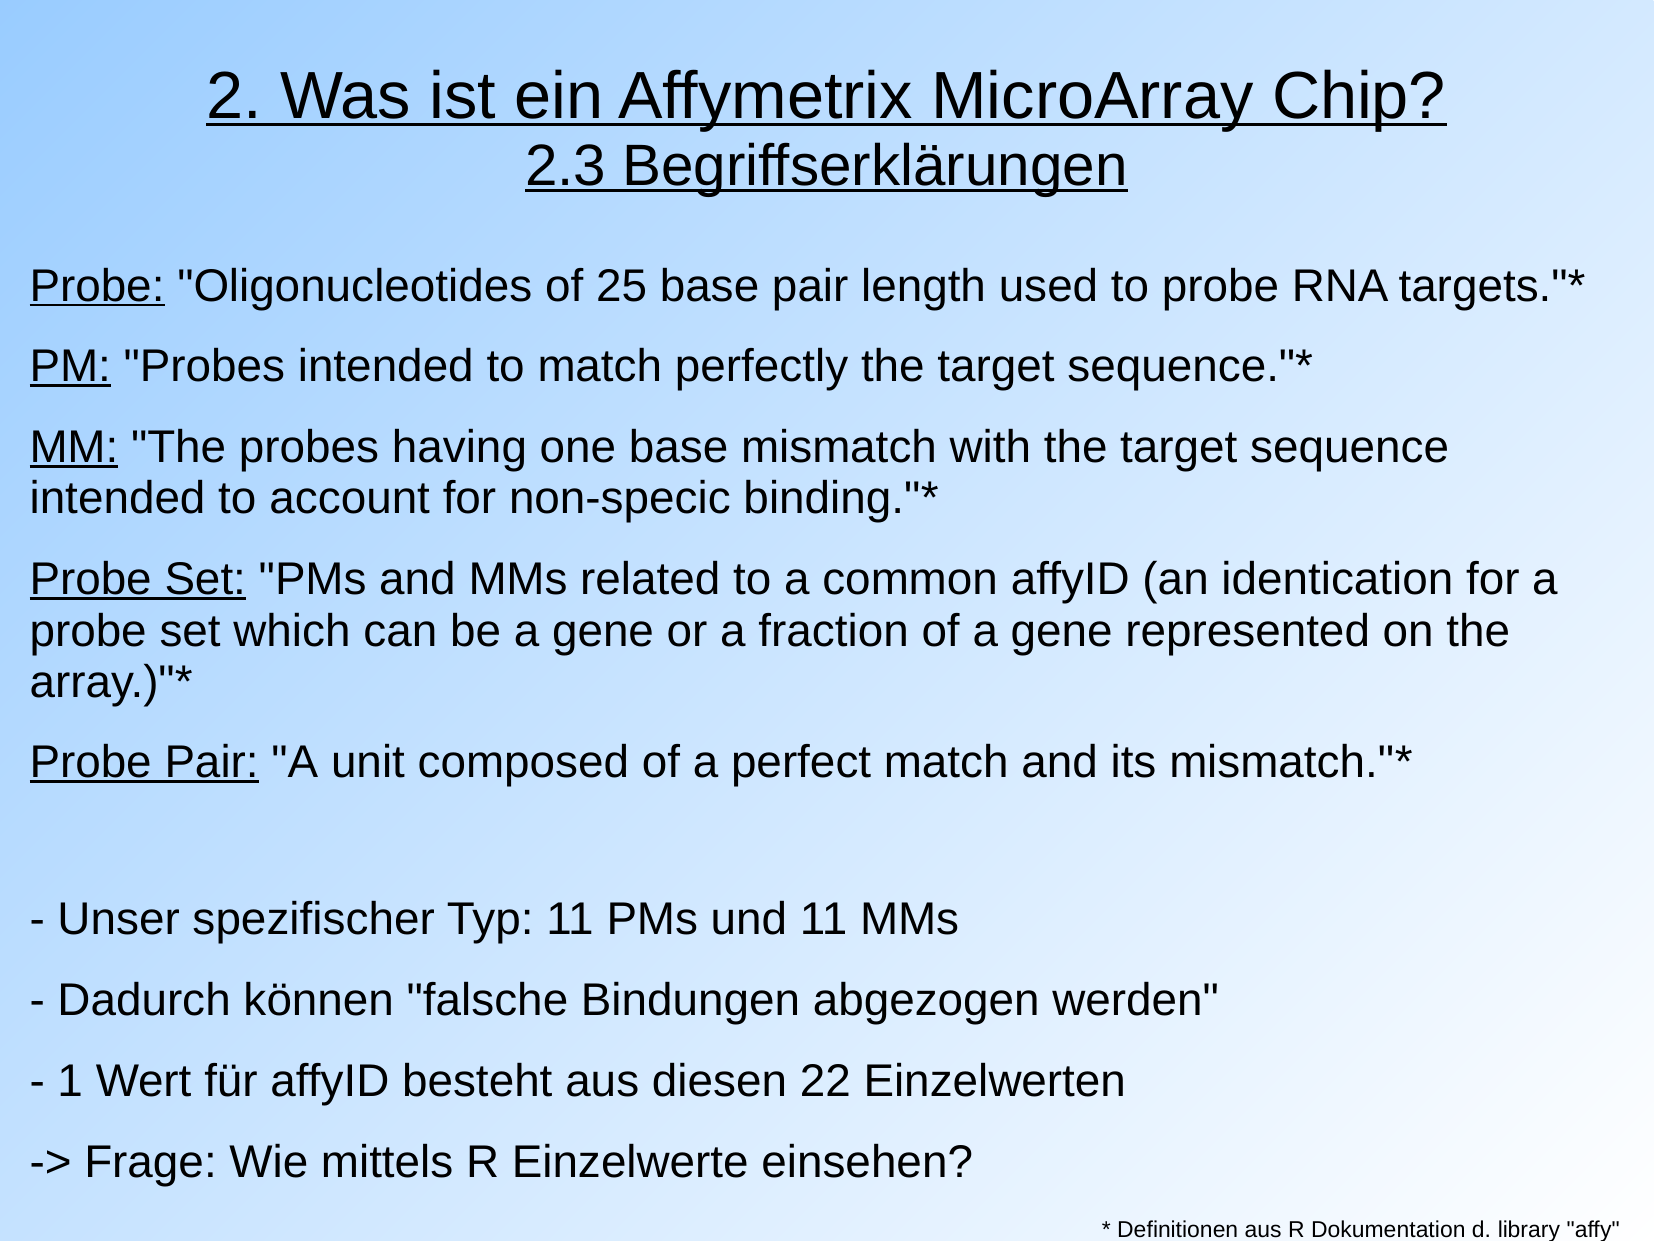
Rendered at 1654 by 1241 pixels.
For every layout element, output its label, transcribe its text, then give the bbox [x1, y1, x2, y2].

title 2. Was ist ein Affymetrix MicroArray Chip? 2.3 Begriffserklärungen [0, 0, 1654, 257]
list Probe: "Oligonucleotides of 25 base pair length used to probe RNA targets."* PM: "Probes intended to match perfectly the target sequence."* MM: "The probes having one base mismatch with the target sequence intended to account for non-specic binding."* Probe Set: "PMs and MMs related to a common affyID (an identication for a probe set which can be a gene or a fraction of a gene represented on the array.)"* Probe Pair: "A unit composed of a perfect match and its mismatch."* - Unser spezifischer Typ: 11 PMs und 11 MMs - Dadurch können "falsche Bindungen abgezogen werden" - 1 Wert für affyID besteht aus diesen 22 Einzelwerten -> Frage: Wie mittels R Einzelwerte einsehen? * Definitionen aus R Dokumentation d. library "affy" [29, 259, 1625, 1240]
